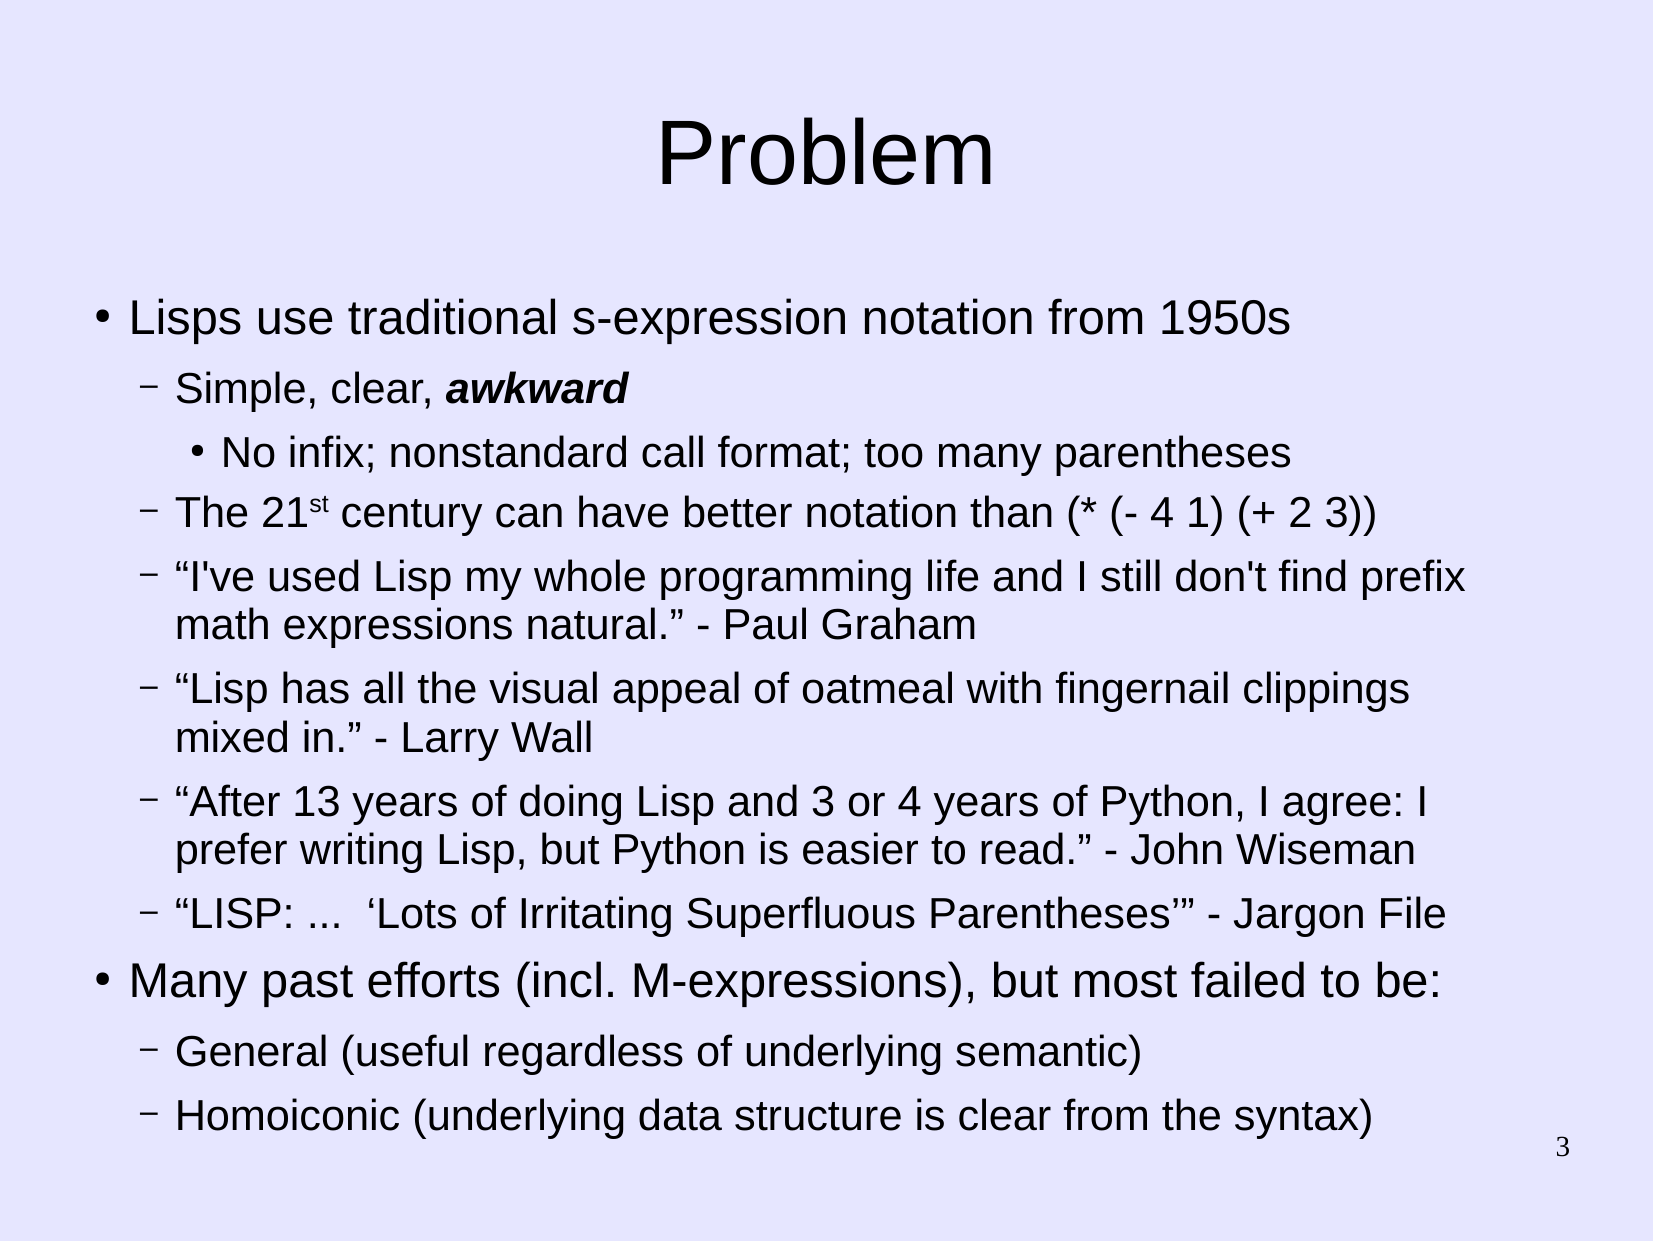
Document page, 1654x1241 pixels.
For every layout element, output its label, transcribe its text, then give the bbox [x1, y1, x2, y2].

title Problem [82, 49, 1571, 257]
list Lisps use traditional s-expression notation from 1950s Simple, clear, awkward No infix; nonstandard call format; too many parentheses The 21st century can have better notation than (* (- 4 1) (+ 2 3)) “I've used Lisp my whole programming life and I still don't find prefix math expressions natural.” - Paul Graham “Lisp has all the visual appeal of oatmeal with fingernail clippings mixed in.” - Larry Wall “After 13 years of doing Lisp and 3 or 4 years of Python, I agree: I prefer writing Lisp, but Python is easier to read.” - John Wiseman “LISP: ... ‘Lots of Irritating Superfluous Parentheses’” - Jargon File Many past efforts (incl. M-expressions), but most failed to be: General (useful regardless of underlying semantic) Homoiconic (underlying data structure is clear from the syntax) [82, 290, 1538, 1156]
